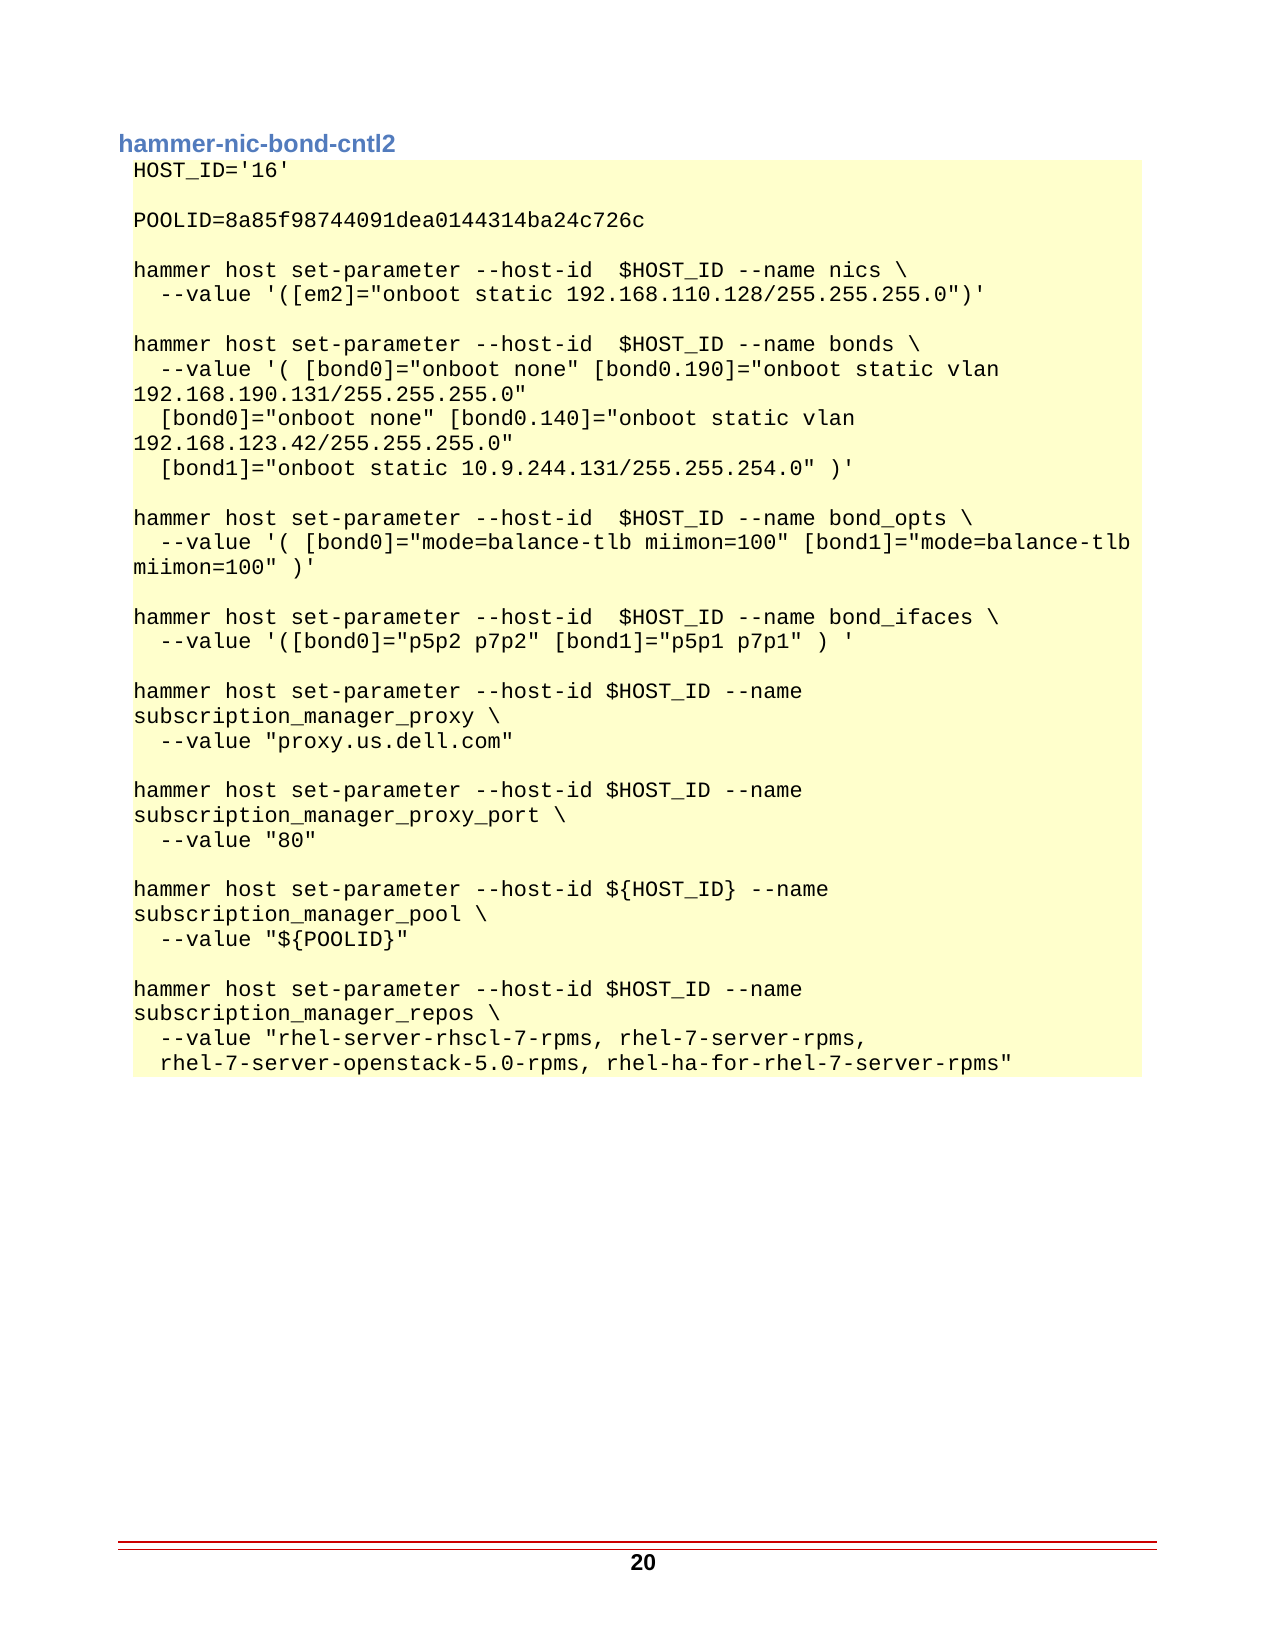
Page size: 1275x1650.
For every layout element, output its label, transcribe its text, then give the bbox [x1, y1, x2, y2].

text HOST_ID='16' POOLID=8a85f98744091dea0144314ba24c726c hammer host set-parameter --host-id $HOST_ID --name nics \ --value '([em2]="onboot static 192.168.110.128/255.255.255.0")' hammer host set-parameter --host-id $HOST_ID --name bonds \ --value '( [bond0]="onboot none" [bond0.190]="onboot static vlan 192.168.190.131/255.255.255.0" [bond0]="onboot none" [bond0.140]="onboot static vlan 192.168.123.42/255.255.255.0" [bond1]="onboot static 10.9.244.131/255.255.254.0" )' hammer host set-parameter --host-id $HOST_ID --name bond_opts \ --value '( [bond0]="mode=balance-tlb miimon=100" [bond1]="mode=balance-tlb miimon=100" )' hammer host set-parameter --host-id $HOST_ID --name bond_ifaces \ --value '([bond0]="p5p2 p7p2" [bond1]="p5p1 p7p1" ) ' hammer host set-parameter --host-id $HOST_ID --name subscription_manager_proxy \ --value "proxy.us.dell.com" hammer host set-parameter --host-id $HOST_ID --name subscription_manager_proxy_port \ --value "80" hammer host set-parameter --host-id ${HOST_ID} --name subscription_manager_pool \ --value "${POOLID}" hammer host set-parameter --host-id $HOST_ID --name subscription_manager_repos \ --value "rhel-server-rhscl-7-rpms, rhel-7-server-rpms, rhel-7-server-openstack-5.0-rpms, rhel-ha-for-rhel-7-server-rpms" [133, 160, 1142, 1077]
title hammer-nic-bond-cntl2 [118, 129, 1157, 158]
